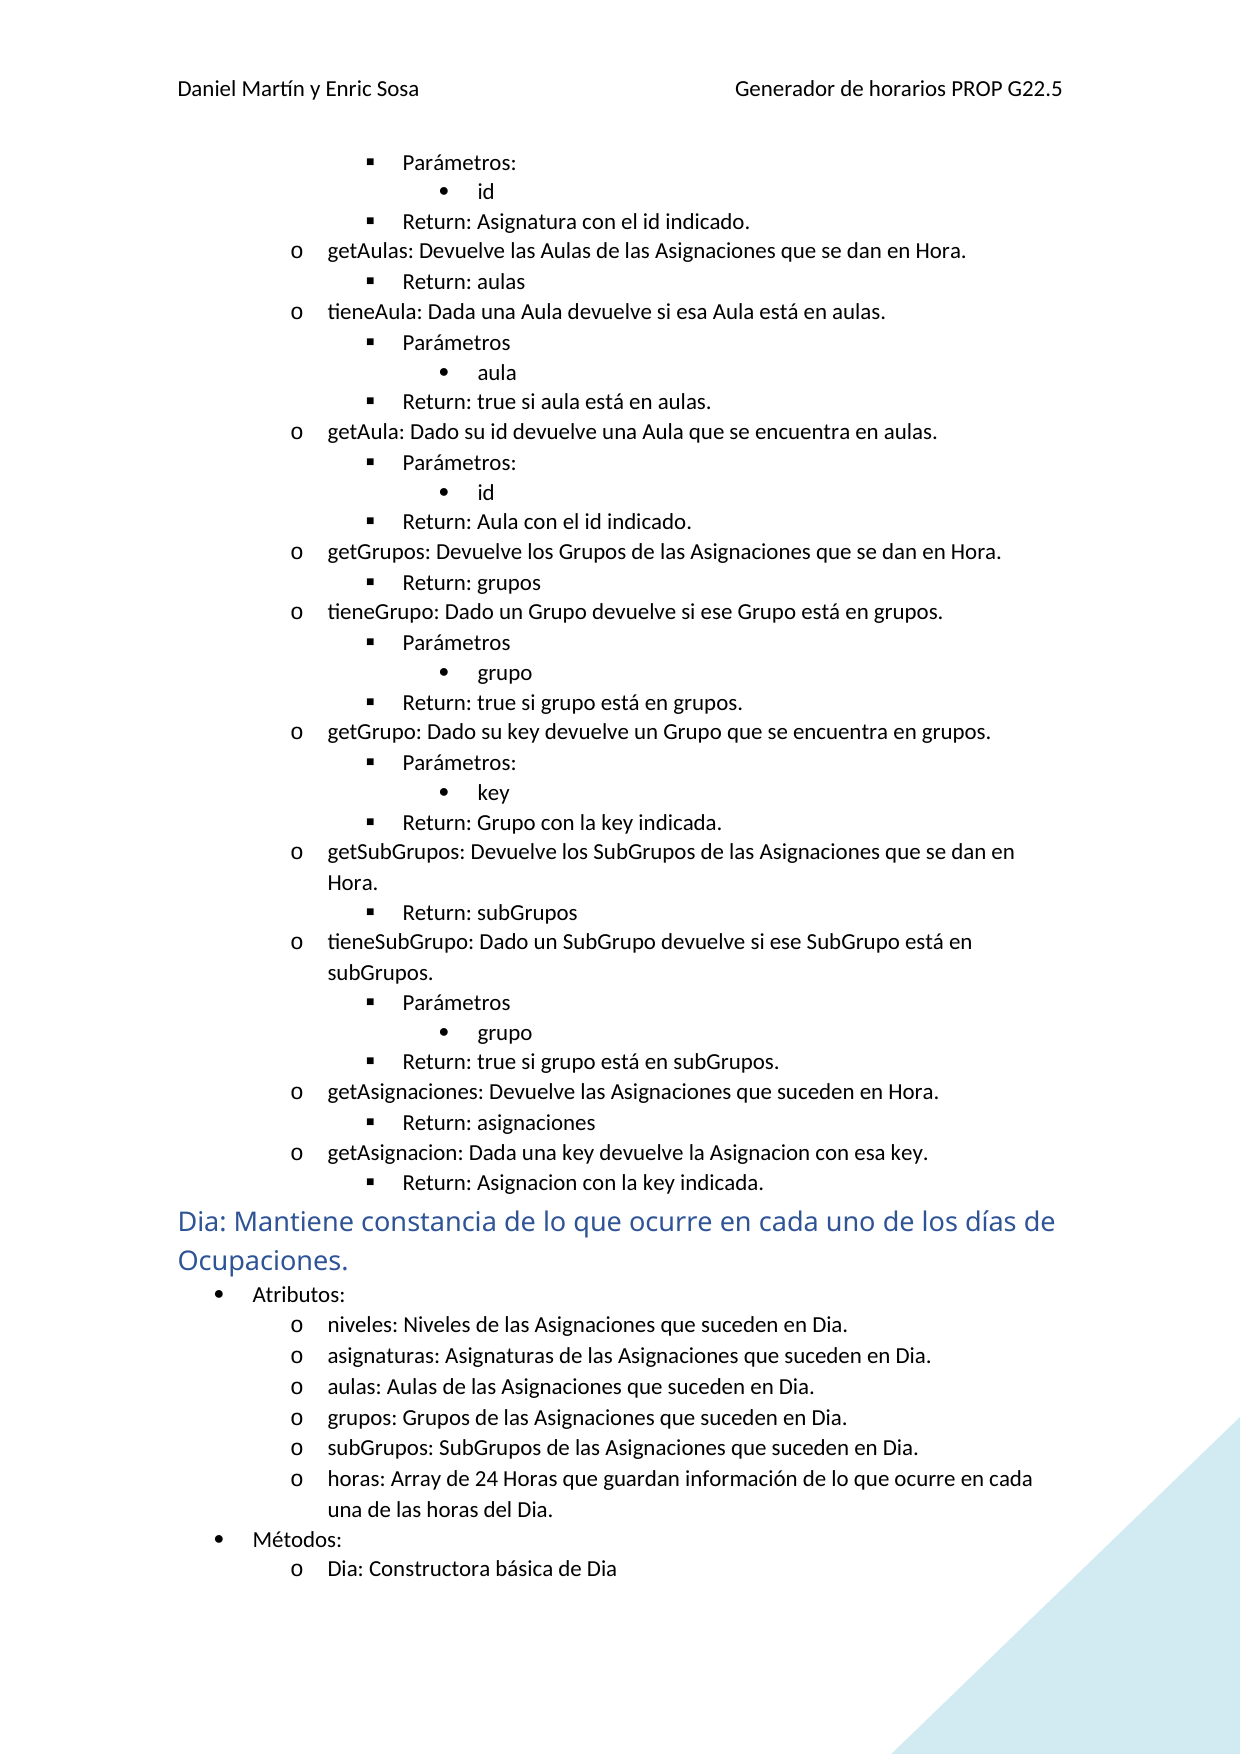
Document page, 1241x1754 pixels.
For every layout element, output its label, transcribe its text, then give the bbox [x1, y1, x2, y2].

subtitle Dia: Mantiene constancia de lo que ocurre en cada uno de los días de Ocupaciones. [177, 1202, 1063, 1278]
list Return: Asignacion con la key indicada. [365, 1168, 1063, 1196]
list Parámetros [365, 328, 1063, 356]
list getAsignacion: Dada una key devuelve la Asignacion con esa key. [290, 1138, 1063, 1167]
list Return: Grupo con la key indicada. [365, 808, 1063, 836]
list getAsignaciones: Devuelve las Asignaciones que suceden en Hora. [290, 1077, 1063, 1106]
list id [440, 478, 1063, 506]
list getAula: Dado su id devuelve una Aula que se encuentra en aulas. [290, 417, 1063, 446]
list Return: subGrupos [365, 898, 1063, 926]
list Dia: Constructora básica de Dia [290, 1554, 1063, 1584]
list Atributos: [215, 1280, 1063, 1308]
list Parámetros: [365, 448, 1063, 476]
list tieneGrupo: Dado un Grupo devuelve si ese Grupo está en grupos. [290, 597, 1063, 627]
list aula [440, 358, 1063, 386]
list Métodos: [215, 1525, 1063, 1553]
list Parámetros: [365, 148, 1063, 176]
list id [440, 177, 1063, 205]
list tieneAula: Dada una Aula devuelve si esa Aula está en aulas. [290, 297, 1063, 326]
list Return: Asignatura con el id indicado. [365, 207, 1063, 235]
list getGrupo: Dado su key devuelve un Grupo que se encuentra en grupos. [290, 717, 1063, 747]
list tieneSubGrupo: Dado un SubGrupo devuelve si ese SubGrupo está en subGrupos. [290, 927, 1063, 986]
list Return: true si aula está en aulas. [365, 387, 1063, 415]
list Return: Aula con el id indicado. [365, 507, 1063, 535]
list getAulas: Devuelve las Aulas de las Asignaciones que se dan en Hora. [290, 237, 1063, 266]
list getGrupos: Devuelve los Grupos de las Asignaciones que se dan en Hora. [290, 537, 1063, 566]
list subGrupos: SubGrupos de las Asignaciones que suceden en Dia. [290, 1433, 1063, 1463]
list grupo [440, 1018, 1063, 1046]
list getSubGrupos: Devuelve los SubGrupos de las Asignaciones que se dan en Hora. [290, 837, 1063, 896]
list Return: true si grupo está en grupos. [365, 688, 1063, 716]
list asignaturas: Asignaturas de las Asignaciones que suceden en Dia. [290, 1341, 1063, 1370]
list grupo [440, 658, 1063, 686]
list horas: Array de 24 Horas que guardan información de lo que ocurre en cada una de las horas del Dia. [290, 1464, 1063, 1523]
list Parámetros [365, 628, 1063, 656]
list Return: aulas [365, 267, 1063, 296]
list Return: asignaciones [365, 1108, 1063, 1136]
list Return: grupos [365, 568, 1063, 596]
list aulas: Aulas de las Asignaciones que suceden en Dia. [290, 1372, 1063, 1401]
list Parámetros [365, 988, 1063, 1016]
list key [440, 778, 1063, 806]
list grupos: Grupos de las Asignaciones que suceden en Dia. [290, 1403, 1063, 1432]
list Return: true si grupo está en subGrupos. [365, 1047, 1063, 1075]
list niveles: Niveles de las Asignaciones que suceden en Dia. [290, 1310, 1063, 1339]
list Parámetros: [365, 748, 1063, 776]
